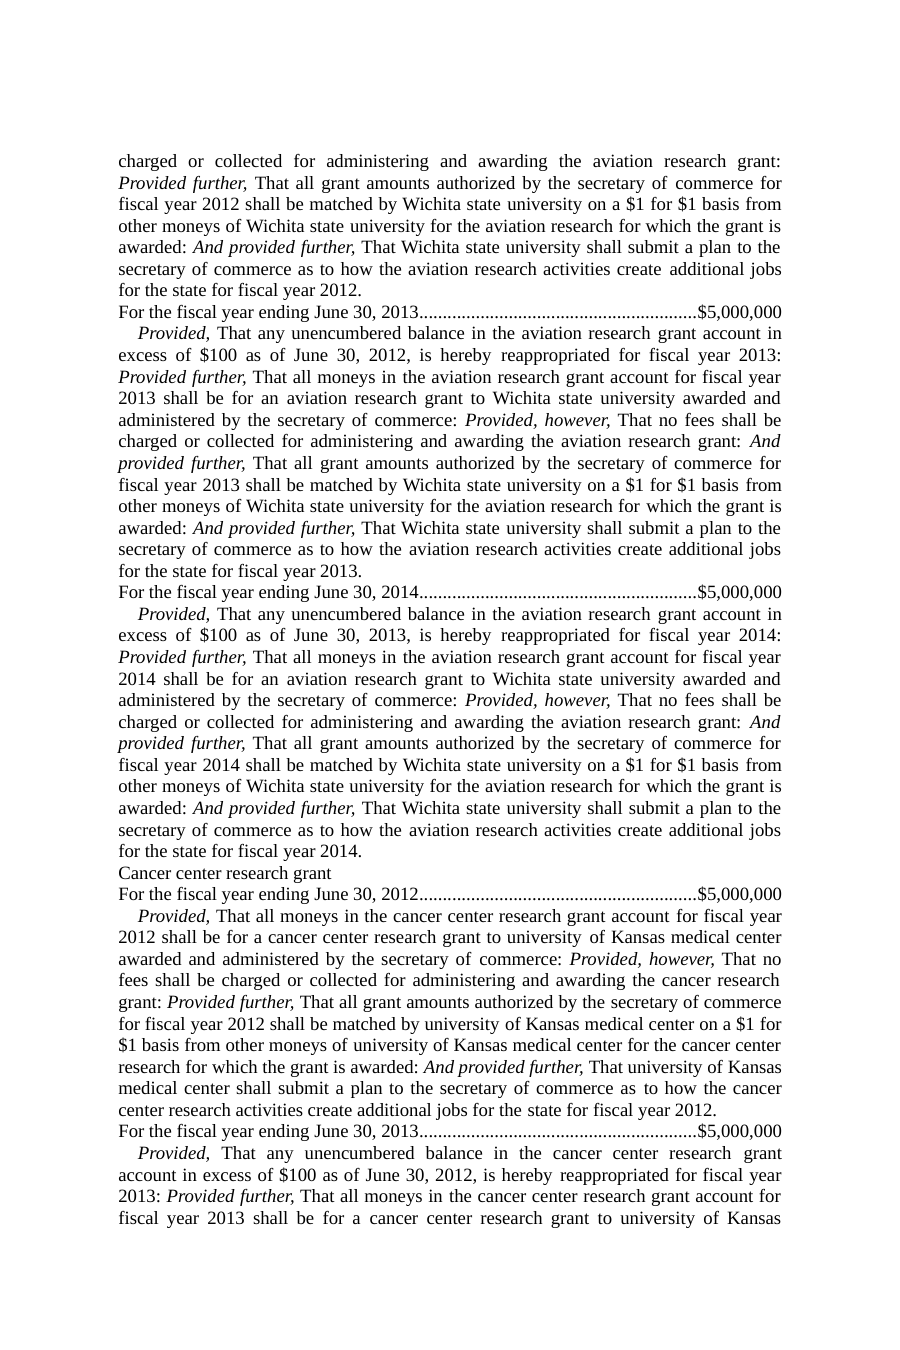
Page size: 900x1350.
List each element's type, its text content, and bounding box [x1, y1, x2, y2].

text For the fiscal year ending June 30, 2013 $5,000,000 [118, 1120, 782, 1142]
text Provided, That any unencumbered balance in the cancer center research grant account in excess of $100 as of June 30, 2012, is hereby reappropriated for fiscal year 2013: Provided further, That all moneys in the cancer center research grant account for fiscal year 2013 shall be for a cancer center research grant to university of Kansas [118, 1142, 782, 1228]
text Cancer center research grant [118, 862, 782, 883]
text For the fiscal year ending June 30, 2014 $5,000,000 [118, 581, 782, 603]
text Provided, That all moneys in the cancer center research grant account for fiscal year 2012 shall be for a cancer center research grant to university of Kansas medical center awarded and administered by the secretary of commerce: Provided, however, That no fees shall be charged or collected for administering and awarding the cancer research grant: Provided further, That all grant amounts authorized by the secretary of commerce for fiscal year 2012 shall be matched by university of Kansas medical center on a $1 for $1 basis from other moneys of university of Kansas medical center for the cancer center research for which the grant is awarded: And provided further, That university of Kansas medical center shall submit a plan to the secretary of commerce as to how the cancer center research activities create additional jobs for the state for fiscal year 2012. [118, 905, 782, 1120]
text For the fiscal year ending June 30, 2013 $5,000,000 [118, 301, 782, 322]
text For the fiscal year ending June 30, 2012 $5,000,000 [118, 883, 782, 905]
text Provided, That any unencumbered balance in the aviation research grant account in excess of $100 as of June 30, 2012, is hereby reappropriated for fiscal year 2013: Provided further, That all moneys in the aviation research grant account for fiscal year 2013 shall be for an aviation research grant to Wichita state university awarded and administered by the secretary of commerce: Provided, however, That no fees shall be charged or collected for administering and awarding the aviation research grant: And provided further, That all grant amounts authorized by the secretary of commerce for fiscal year 2013 shall be matched by Wichita state university on a $1 for $1 basis from other moneys of Wichita state university for the aviation research for which the grant is awarded: And provided further, That Wichita state university shall submit a plan to the secretary of commerce as to how the aviation research activities create additional jobs for the state for fiscal year 2013. [118, 322, 782, 581]
text charged or collected for administering and awarding the aviation research grant: Provided further, That all grant amounts authorized by the secretary of commerce for fiscal year 2012 shall be matched by Wichita state university on a $1 for $1 basis from other moneys of Wichita state university for the aviation research for which the grant is awarded: And provided further, That Wichita state university shall submit a plan to the secretary of commerce as to how the aviation research activities create additional jobs for the state for fiscal year 2012. [118, 150, 782, 301]
text Provided, That any unencumbered balance in the aviation research grant account in excess of $100 as of June 30, 2013, is hereby reappropriated for fiscal year 2014: Provided further, That all moneys in the aviation research grant account for fiscal year 2014 shall be for an aviation research grant to Wichita state university awarded and administered by the secretary of commerce: Provided, however, That no fees shall be charged or collected for administering and awarding the aviation research grant: And provided further, That all grant amounts authorized by the secretary of commerce for fiscal year 2014 shall be matched by Wichita state university on a $1 for $1 basis from other moneys of Wichita state university for the aviation research for which the grant is awarded: And provided further, That Wichita state university shall submit a plan to the secretary of commerce as to how the aviation research activities create additional jobs for the state for fiscal year 2014. [118, 603, 782, 862]
